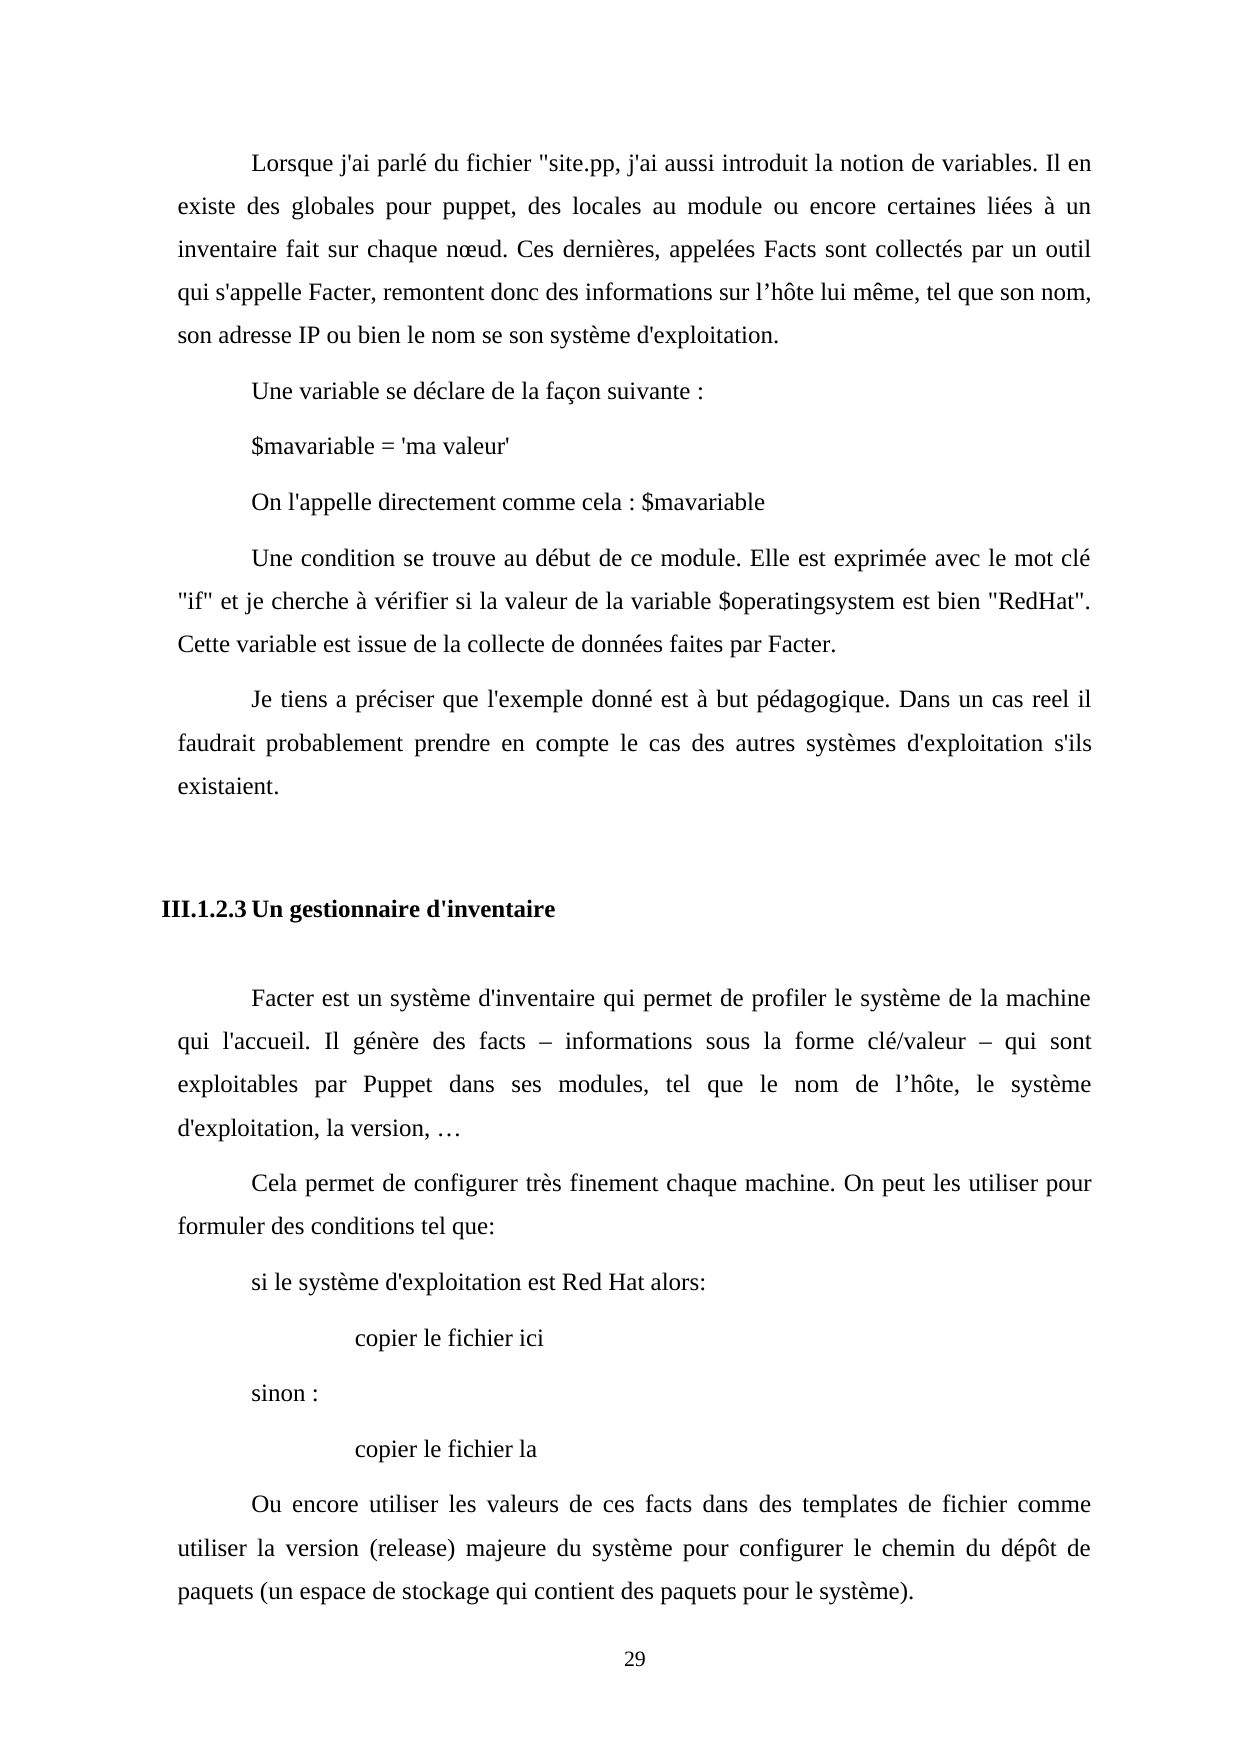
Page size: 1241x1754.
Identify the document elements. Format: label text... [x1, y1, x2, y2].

text copier le fichier la [177, 1434, 1092, 1463]
text Cela permet de configurer très finement chaque machine. On peut les utiliser pour formuler des conditions tel que: [177, 1168, 1092, 1240]
text Lorsque j'ai parlé du fichier "site.pp, j'ai aussi introduit la notion de variables. Il en existe des globales pour puppet, des locales au module ou encore certaines liées à un inventaire fait sur chaque nœud. Ces dernières, appelées Facts sont collectés par un outil qui s'appelle Facter, remontent donc des informations sur l’hôte lui même, tel que son nom, son adresse IP ou bien le nom se son système d'exploitation. [177, 148, 1092, 349]
text Facter est un système d'inventaire qui permet de profiler le système de la machine qui l'accueil. Il génère des facts – informations sous la forme clé/valeur – qui sont exploitables par Puppet dans ses modules, tel que le nom de l’hôte, le système d'exploitation, la version, … [177, 983, 1092, 1141]
text sinon : [177, 1378, 1092, 1407]
text si le système d'exploitation est Red Hat alors: [177, 1267, 1092, 1296]
text Je tiens a préciser que l'exemple donné est à but pédagogique. Dans un cas reel il faudrait probablement prendre en compte le cas des autres systèmes d'exploitation s'ils existaient. [177, 684, 1092, 799]
text Une variable se déclare de la façon suivante : [177, 376, 1092, 404]
text Ou encore utiliser les valeurs de ces facts dans des templates de fichier comme utiliser la version (release) majeure du système pour configurer le chemin du dépôt de paquets (un espace de stockage qui contient des paquets pour le système). [177, 1489, 1092, 1604]
text On l'appelle directement comme cela : $mavariable [177, 487, 1092, 516]
text $mavariable = 'ma valeur' [177, 431, 1092, 460]
subtitle Un gestionnaire d'inventaire [161, 894, 1092, 923]
text copier le fichier ici [177, 1323, 1092, 1351]
text Une condition se trouve au début de ce module. Elle est exprimée avec le mot clé "if" et je cherche à vérifier si la valeur de la variable $operatingsystem est bien "RedHat". Cette variable est issue de la collecte de données faites par Facter. [177, 543, 1092, 658]
